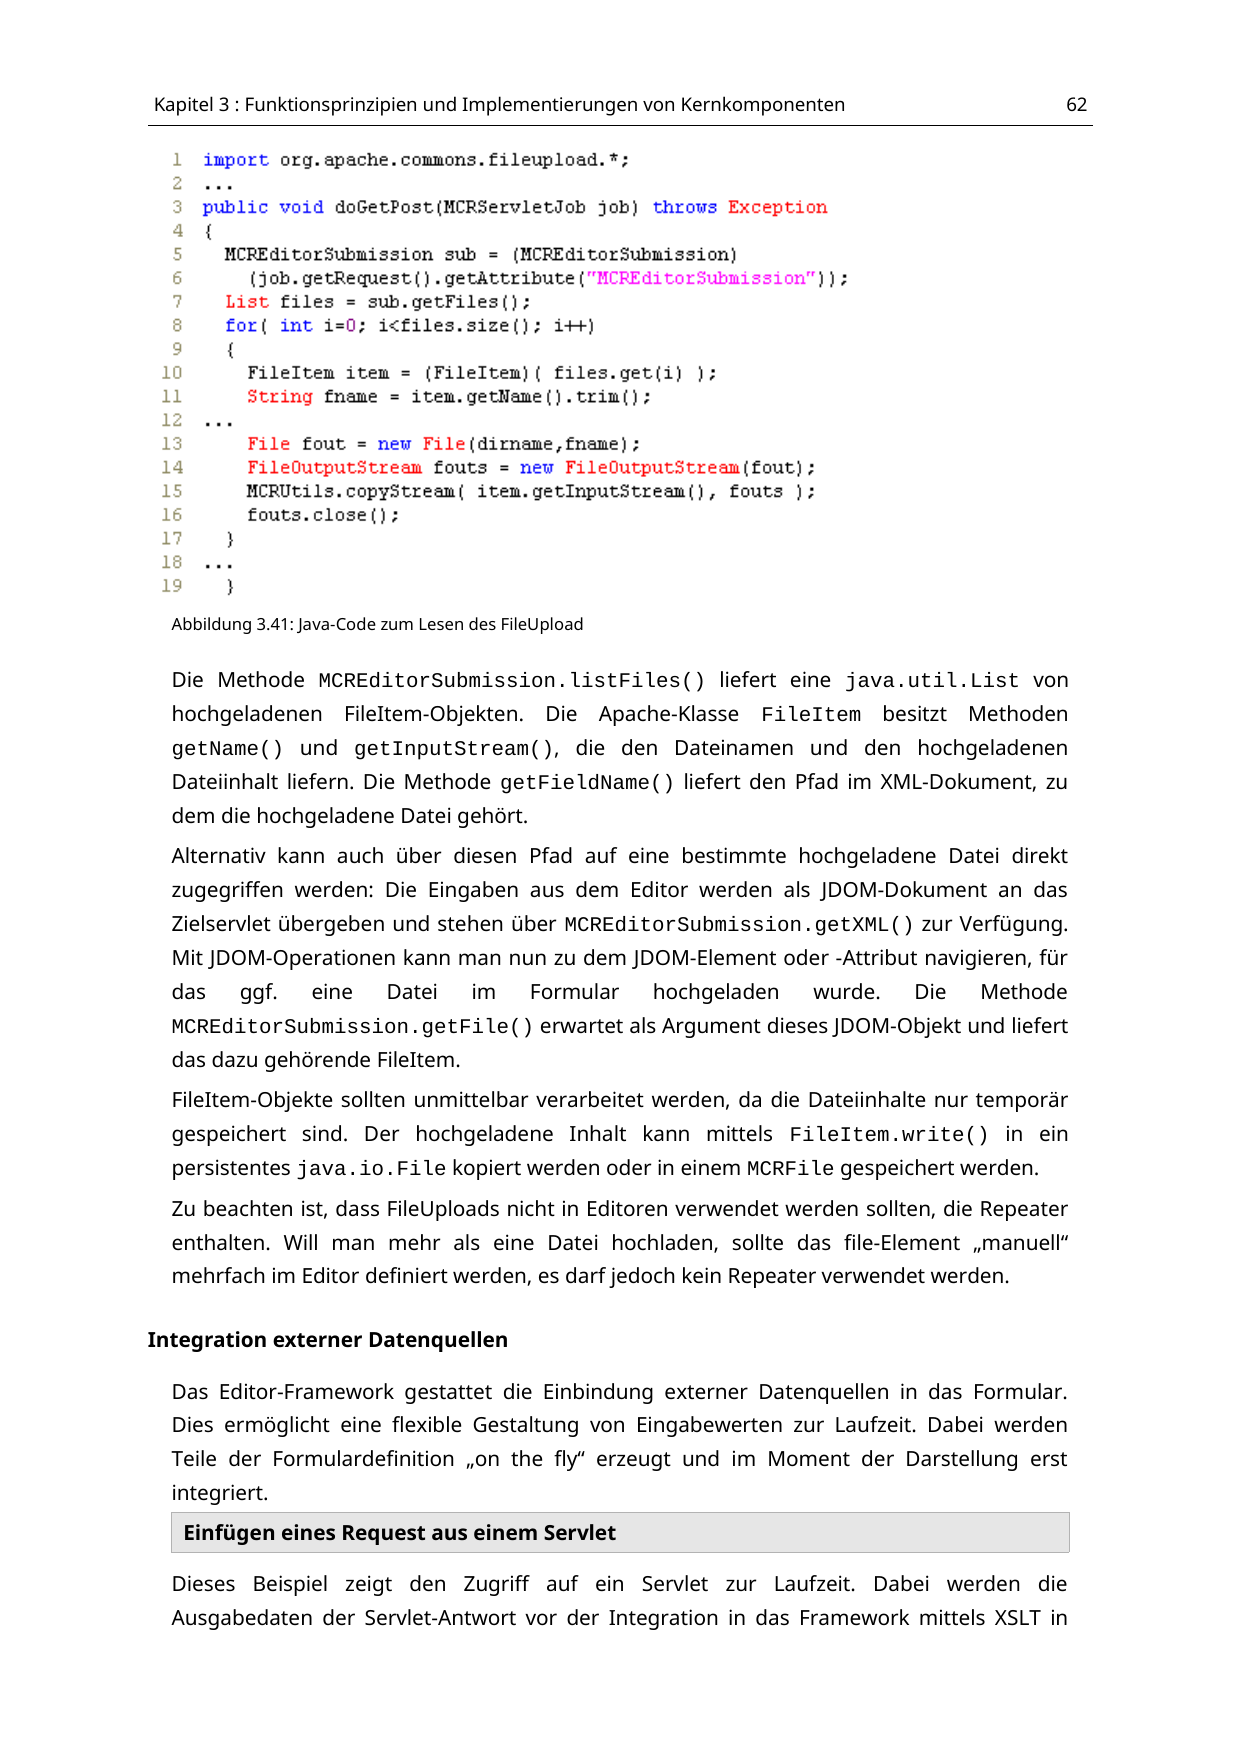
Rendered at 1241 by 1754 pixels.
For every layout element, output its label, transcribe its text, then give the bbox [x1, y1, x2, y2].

text Zu beachten ist, dass FileUploads nicht in Editoren verwendet werden sollten, die Repeater enthalten. Will man mehr als eine Datei hochladen, sollte das file-Element „manuell“ mehrfach im Editor definiert werden, es darf jedoch kein Repeater verwendet werden. [171, 1194, 1069, 1290]
text Alternativ kann auch über diesen Pfad auf eine bestimmte hochgeladene Datei direkt zugegriffen werden: Die Eingaben aus dem Editor werden als JDOM-Dokument an das Zielservlet übergeben und stehen über MCREditorSubmission.getXML() zur Verfügung. Mit JDOM-Operationen kann man nun zu dem JDOM-Element oder -Attribut navigieren, für das ggf. eine Datei im Formular hochgeladen wurde. Die Methode MCREditorSubmission.getFile() erwartet als Argument dieses JDOM-Objekt und liefert das dazu gehörende FileItem. [171, 842, 1069, 1073]
text Abbildung 3.41: Java-Code zum Lesen des FileUpload [171, 597, 896, 636]
subtitle Integration externer Datenquellen [148, 1325, 1092, 1353]
table_header Einfügen eines Request aus einem Servlet [172, 1513, 1069, 1552]
text Das Editor-Framework gestattet die Einbindung externer Datenquellen in das Formular. Dies ermöglicht eine flexible Gestaltung von Eingabewerten zur Laufzeit. Dabei werden Teile der Formulardefinition „on the fly“ erzeugt und im Moment der Darstellung erst integriert. [171, 1377, 1069, 1507]
text Die Methode MCREditorSubmission.listFiles() liefert eine java.util.List von hochgeladenen FileItem-Objekten. Die Apache-Klasse FileItem besitzt Methoden getName() und getInputStream(), die den Dateinamen und den hochgeladenen Dateiinhalt liefern. Die Methode getFieldName() liefert den Pfad im XML-Dokument, zu dem die hochgeladene Datei gehört. [171, 148, 1069, 830]
text Dieses Beispiel zeigt den Zugriff auf ein Servlet zur Laufzeit. Dabei werden die Ausgabedaten der Servlet-Antwort vor der Integration in das Framework mittels XSLT in [171, 1569, 1069, 1632]
text FileItem-Objekte sollten unmittelbar verarbeitet werden, da die Dateiinhalte nur temporär gespeichert sind. Der hochgeladene Inhalt kann mittels FileItem.write() in ein persistentes java.io.File kopiert werden oder in einem MCRFile gespeichert werden. [171, 1085, 1069, 1182]
